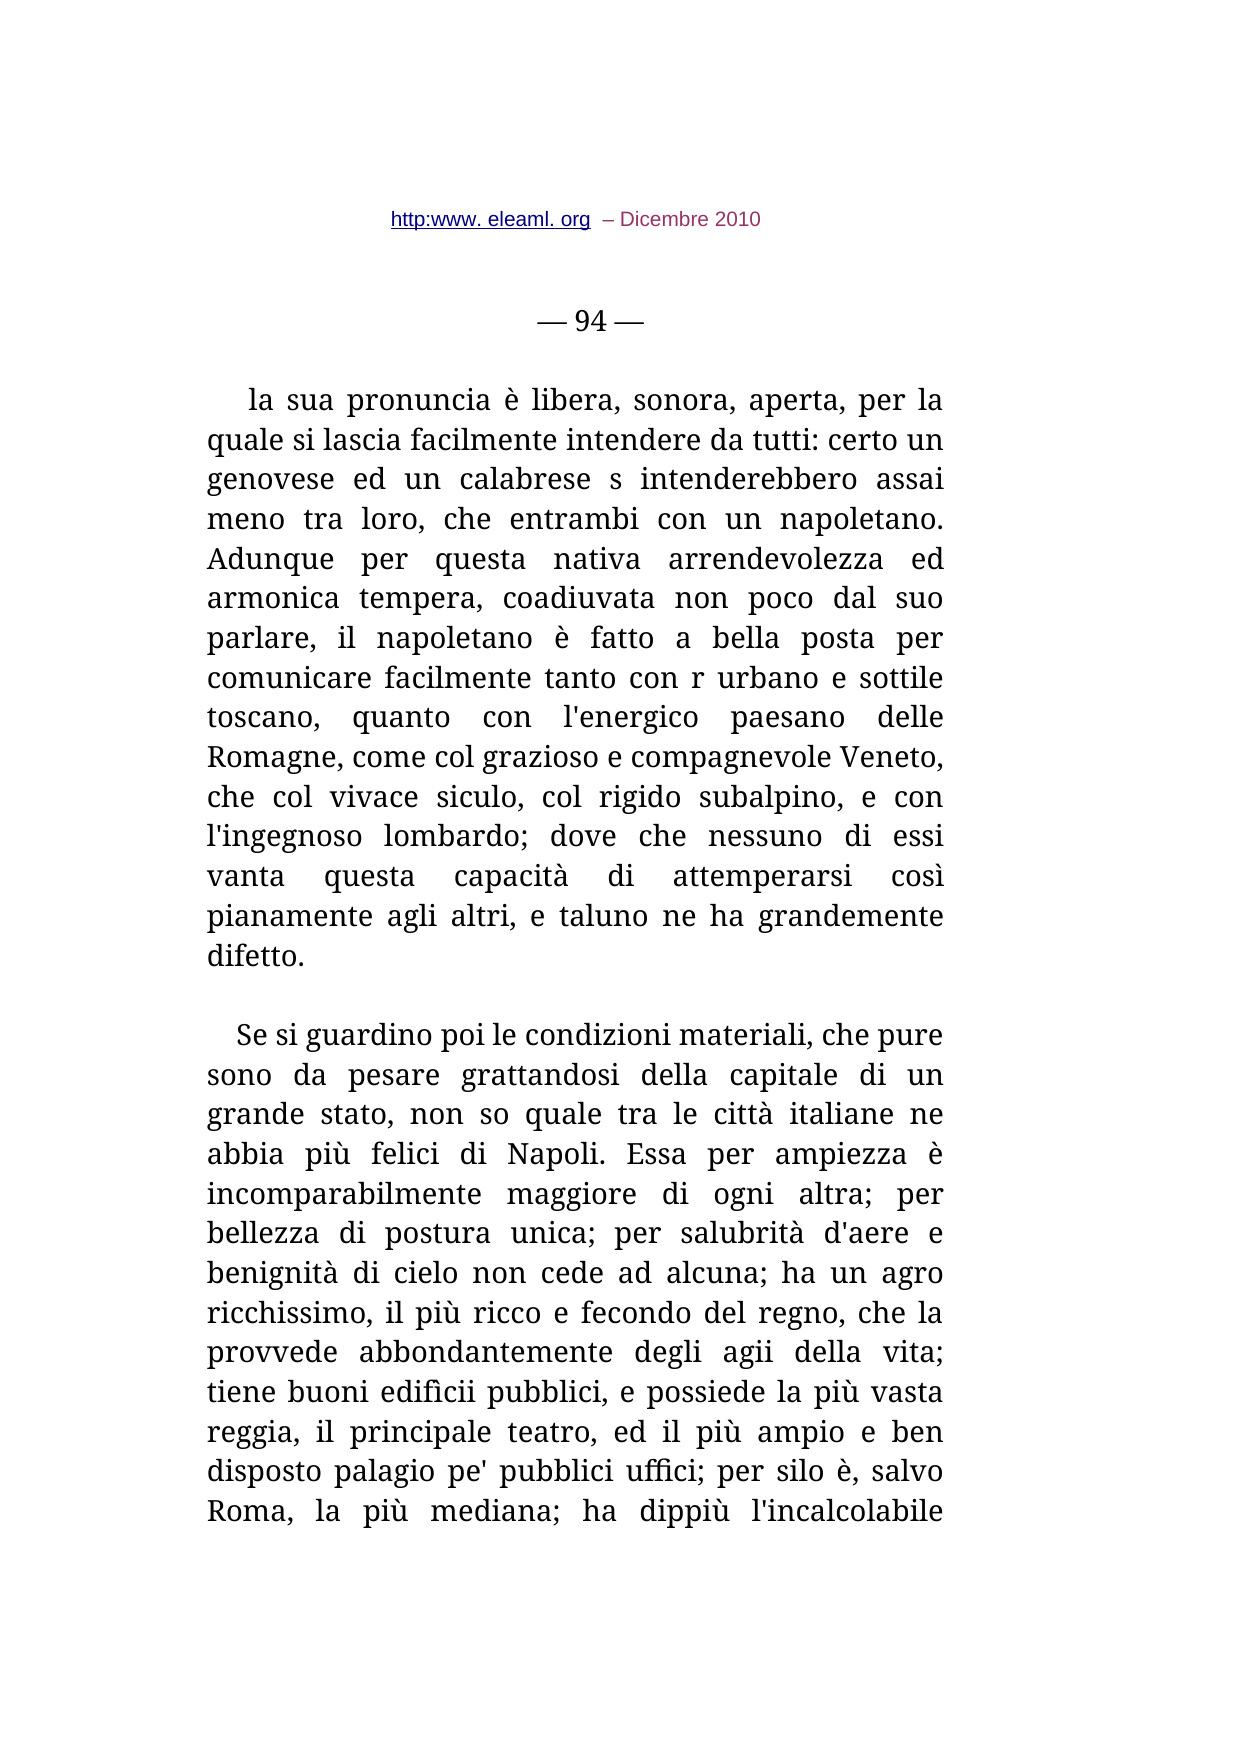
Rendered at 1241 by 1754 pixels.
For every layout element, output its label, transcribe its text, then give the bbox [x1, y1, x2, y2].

text la sua pronuncia è libera, sonora, aperta, per la quale si lascia facilmente intendere da tutti: certo un genovese ed un calabrese s intenderebbero assai meno tra loro, che entrambi con un napoletano. Adunque per questa nativa arrendevolezza ed armonica tempera, coadiuvata non poco dal suo parlare, il napoletano è fatto a bella posta per comunicare facilmente tanto con r urbano e sottile toscano, quanto con l'energico paesano delle Romagne, come col grazioso e compagnevole Veneto, che col vivace siculo, col rigido subalpino, e con l'ingegnoso lombardo; dove che nessuno di essi vanta questa capacità di attemperarsi così pianamente agli altri, e taluno ne ha grandemente difetto. [207, 379, 945, 974]
text — 94 — [207, 300, 945, 339]
text Se si guardino poi le condizioni materiali, che pure sono da pesare grattandosi della capitale di un grande stato, non so quale tra le città italiane ne abbia più felici di Napoli. Essa per ampiezza è incomparabilmente maggiore di ogni altra; per bellezza di postura unica; per salubrità d'aere e benignità di cielo non cede ad alcuna; ha un agro ricchissimo, il più ricco e fecondo del regno, che la provvede abbondantemente degli agii della vita; tiene buoni edifìcii pubblici, e possiede la più vasta reggia, il principale teatro, ed il più ampio e ben disposto palagio pe' pubblici uffici; per silo è, salvo Roma, la più mediana; ha dippiù l'incalcolabile [207, 1014, 945, 1530]
